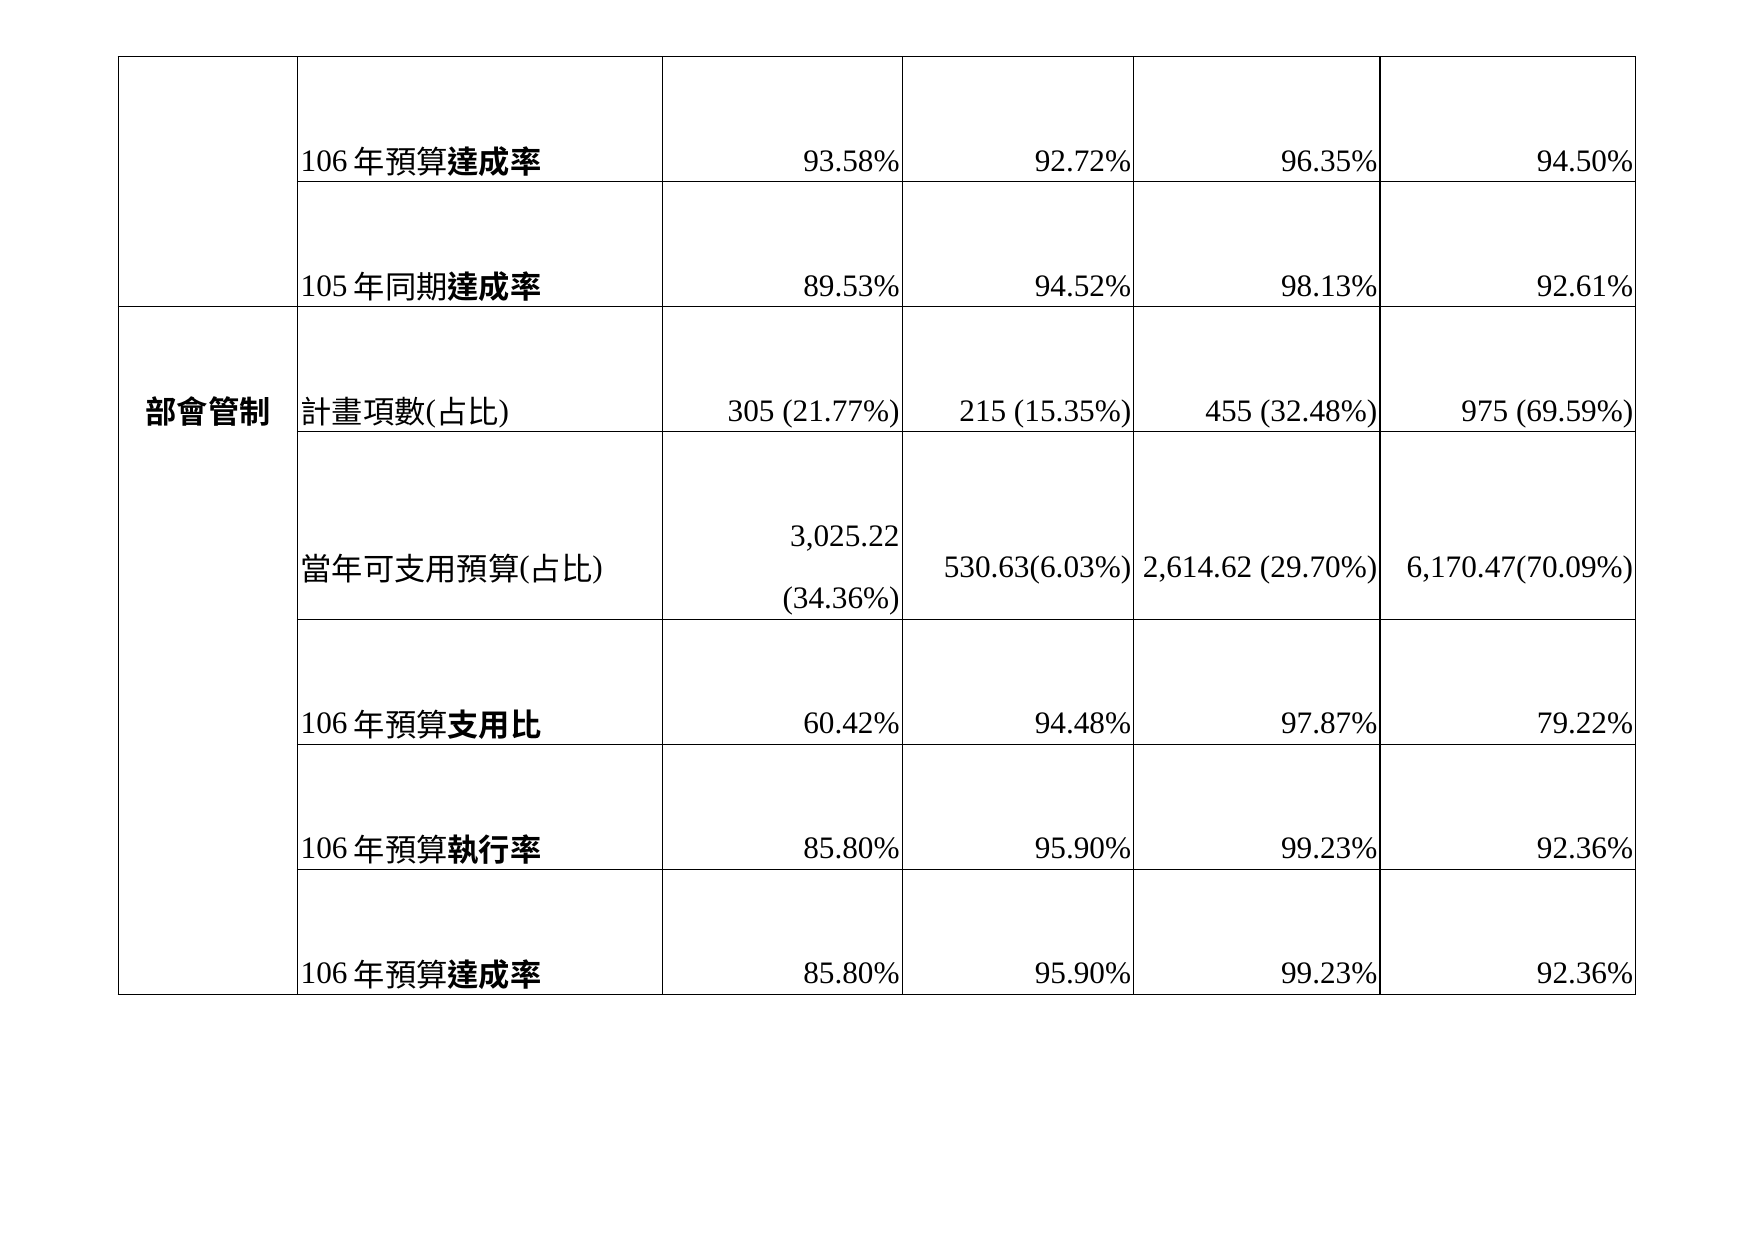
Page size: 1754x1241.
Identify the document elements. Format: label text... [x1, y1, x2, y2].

table_cell 當年可支用預算(占比) [298, 432, 662, 618]
table_cell 94.50% [1381, 57, 1635, 181]
table_cell 95.90% [903, 745, 1133, 868]
table_cell 305 (21.77%) [663, 307, 902, 431]
table_cell 92.36% [1381, 745, 1635, 868]
table_cell 105年同期達成率 [298, 182, 662, 306]
table_cell 106年預算達成率 [298, 870, 662, 993]
table_cell 85.80% [663, 870, 902, 993]
table_cell 106年預算達成率 [298, 57, 662, 181]
table_cell 95.90% [903, 870, 1133, 993]
table_cell 106年預算執行率 [298, 745, 662, 868]
table_cell 97.87% [1134, 620, 1379, 743]
table_cell 計畫項數(占比) [298, 307, 662, 431]
table_cell 3,025.22 (34.36%) [663, 432, 902, 618]
table_cell 79.22% [1381, 620, 1635, 743]
table_cell 94.52% [903, 182, 1133, 306]
table_cell 975 (69.59%) [1381, 307, 1635, 431]
table_cell 6,170.47(70.09%) [1381, 432, 1635, 618]
table_cell 92.36% [1381, 870, 1635, 993]
table_cell 96.35% [1134, 57, 1379, 181]
table_cell 89.53% [663, 182, 902, 306]
table_cell 215 (15.35%) [903, 307, 1133, 431]
table_cell 455 (32.48%) [1134, 307, 1379, 431]
table_cell 2,614.62 (29.70%) [1134, 432, 1379, 618]
table_cell 99.23% [1134, 870, 1379, 993]
table_cell 部會管制 [119, 307, 297, 993]
table_cell 93.58% [663, 57, 902, 181]
table_cell 530.63(6.03%) [903, 432, 1133, 618]
table_cell [119, 57, 297, 306]
table_cell 60.42% [663, 620, 902, 743]
table_cell 99.23% [1134, 745, 1379, 868]
table_cell 98.13% [1134, 182, 1379, 306]
table_cell 92.61% [1381, 182, 1635, 306]
table_cell 85.80% [663, 745, 902, 868]
table_cell 106年預算支用比 [298, 620, 662, 743]
table_cell 94.48% [903, 620, 1133, 743]
table_cell 92.72% [903, 57, 1133, 181]
